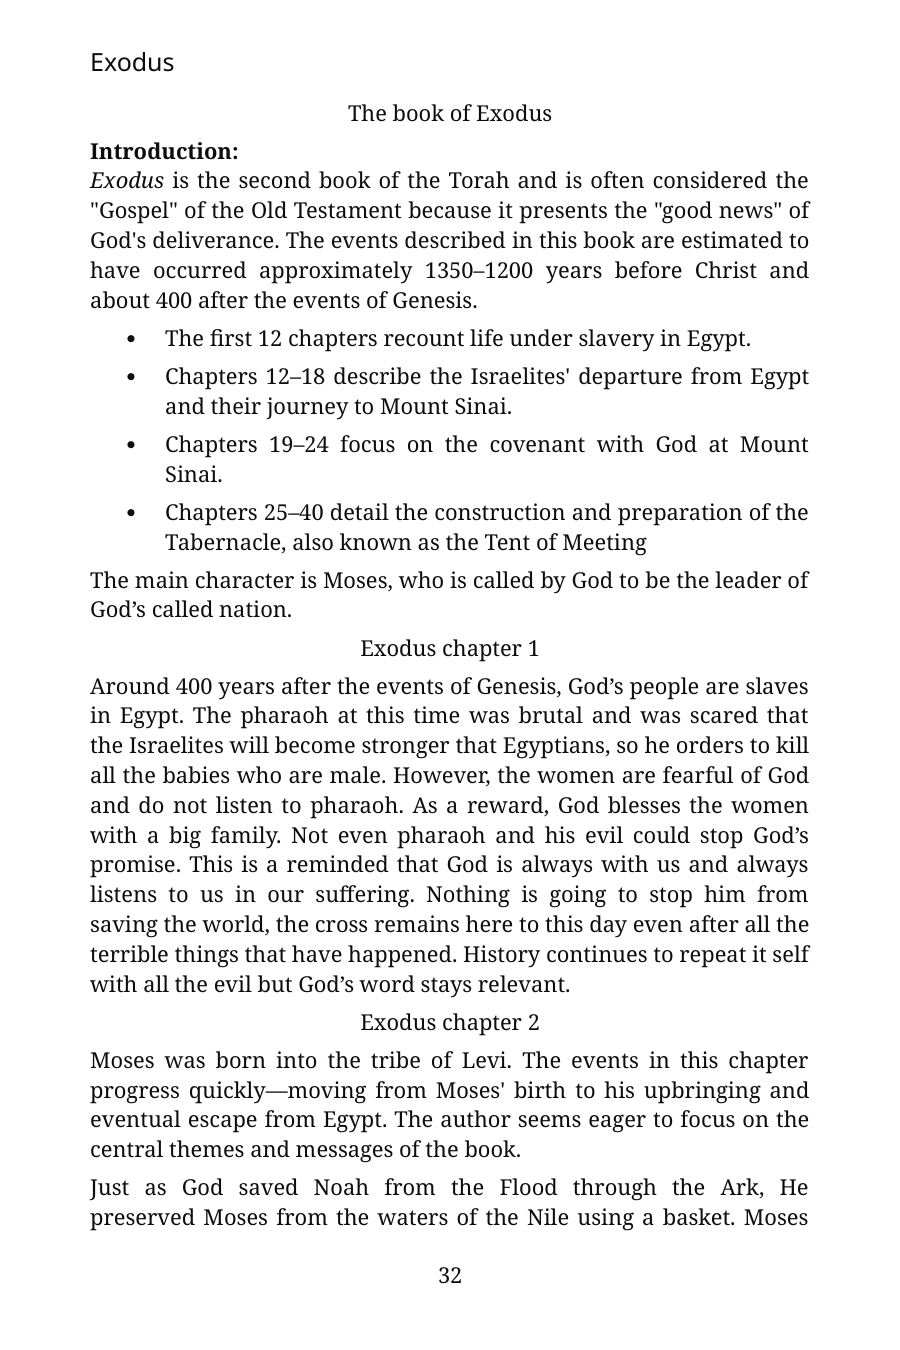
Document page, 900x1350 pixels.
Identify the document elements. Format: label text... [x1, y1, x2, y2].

list Chapters 19–24 focus on the covenant with God at Mount Sinai. [127, 429, 810, 488]
list The first 12 chapters recount life under slavery in Egypt. [127, 323, 810, 352]
text Moses was born into the tribe of Levi. The events in this chapter progress quickly—moving from Moses' birth to his upbringing and eventual escape from Egypt. The author seems eager to focus on the central themes and messages of the book. [90, 1045, 810, 1164]
list Chapters 12–18 describe the Israelites' departure from Egypt and their journey to Mount Sinai. [127, 361, 810, 420]
text The book of Exodus [90, 97, 810, 127]
text Exodus chapter 1 [90, 632, 810, 662]
text Introduction: Exodus is the second book of the Torah and is often considered the "Gospel" of the Old Testament because it presents the "good news" of God's deliverance. The events described in this book are estimated to have occurred approximately 1350–1200 years before Christ and about 400 after the events of Genesis. [90, 136, 810, 314]
text Just as God saved Noah from the Flood through the Ark, He preserved Moses from the waters of the Nile using a basket. Moses [90, 1172, 810, 1232]
text Around 400 years after the events of Genesis, God’s people are slaves in Egypt. The pharaoh at this time was brutal and was scared that the Israelites will become stronger that Egyptians, so he orders to kill all the babies who are male. However, the women are fearful of God and do not listen to pharaoh. As a reward, God blesses the women with a big family. Not even pharaoh and his evil could stop God’s promise. This is a reminded that God is always with us and always listens to us in our suffering. Nothing is going to stop him from saving the world, the cross remains here to this day even after all the terrible things that have happened. History continues to repeat it self with all the evil but God’s word stays relevant. [90, 671, 810, 998]
text Exodus chapter 2 [90, 1007, 810, 1036]
text The main character is Moses, who is called by God to be the leader of God’s called nation. [90, 564, 810, 624]
list Chapters 25–40 detail the construction and preparation of the Tabernacle, also known as the Tent of Meeting [127, 497, 810, 556]
